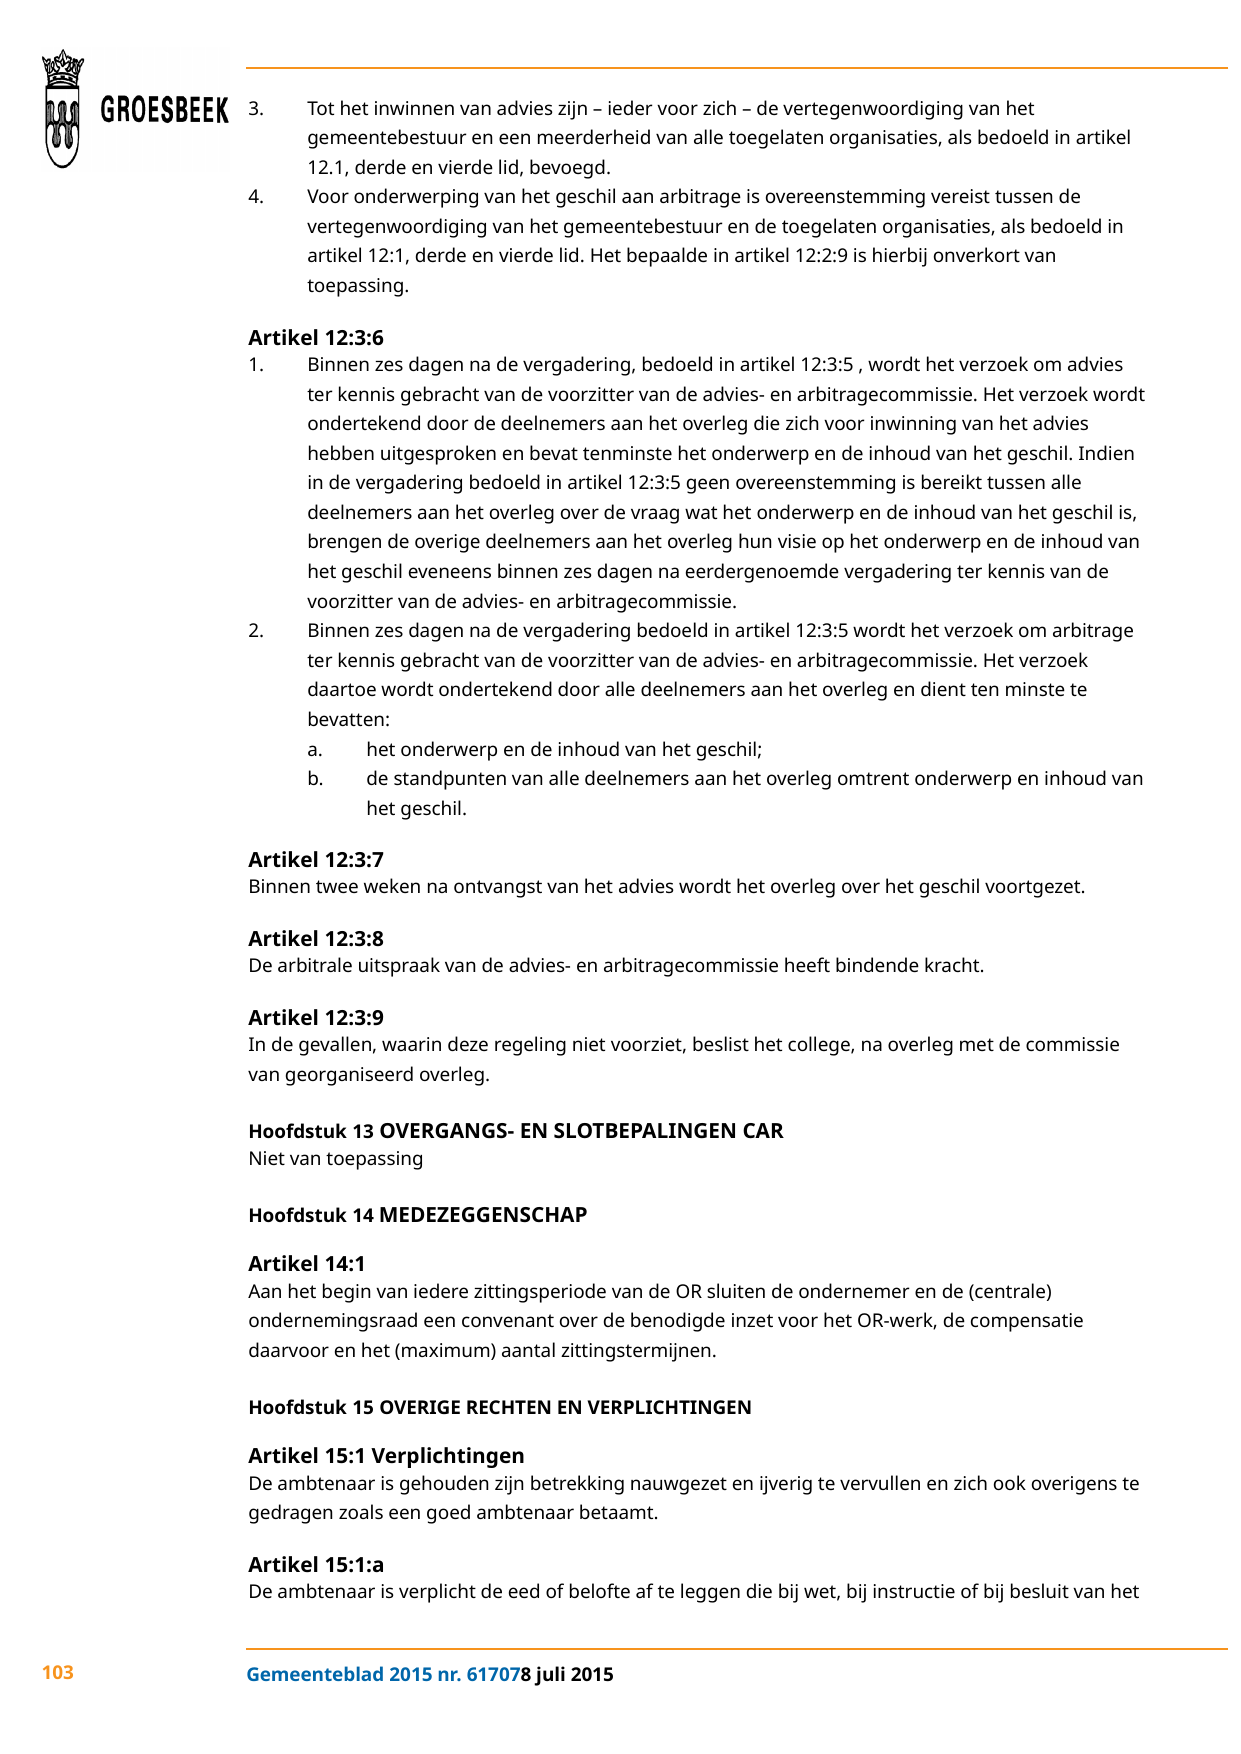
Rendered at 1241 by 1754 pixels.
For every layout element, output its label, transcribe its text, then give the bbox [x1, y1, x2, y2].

text Artikel 12:3:8 [248, 924, 1152, 953]
text Binnen twee weken na ontvangst van het advies wordt het overleg over het geschil voortgezet. [248, 874, 1152, 899]
list de standpunten van alle deelnemers aan het overleg omtrent onderwerp en inhoud van het geschil. [307, 765, 1152, 821]
text Aan het begin van iedere zittingsperiode van de OR sluiten de ondernemer en de (centrale) ondernemingsraad een convenant over de benodigde inzet voor het OR-werk, de compensatie daarvoor en het (maximum) aantal zittingstermijnen. [248, 1278, 1152, 1363]
text Artikel 14:1 [248, 1249, 1152, 1278]
list Voor onderwerping van het geschil aan arbitrage is overeenstemming vereist tussen de vertegenwoordiging van het gemeentebestuur en de toegelaten organisaties, als bedoeld in artikel 12:1, derde en vierde lid. Het bepaalde in artikel 12:2:9 is hierbij onverkort van toepassing. [248, 183, 1152, 298]
text De ambtenaar is gehouden zijn betrekking nauwgezet en ijverig te vervullen en zich ook overigens te gedragen zoals een goed ambtenaar betaamt. [248, 1470, 1152, 1525]
text De arbitrale uitspraak van de advies- en arbitragecommissie heeft bindende kracht. [248, 953, 1152, 978]
text De ambtenaar is verplicht de eed of belofte af te leggen die bij wet, bij instructie of bij besluit van het [248, 1578, 1152, 1604]
text Hoofdstuk 13 OVERGANGS- EN SLOTBEPALINGEN CAR [248, 1116, 1152, 1145]
text Niet van toepassing [248, 1145, 1152, 1171]
text Hoofdstuk 15 OVERIGE RECHTEN EN VERPLICHTINGEN [248, 1392, 1152, 1421]
text Artikel 15:1:a [248, 1550, 1152, 1578]
text Artikel 12:3:9 [248, 1003, 1152, 1031]
list Binnen zes dagen na de vergadering bedoeld in artikel 12:3:5 wordt het verzoek om arbitrage ter kennis gebracht van de voorzitter van de advies- en arbitragecommissie. Het verzoek daartoe wordt ondertekend door alle deelnemers aan het overleg en dient ten minste te bevatten: [248, 617, 1152, 732]
text Artikel 12:3:6 [248, 323, 1152, 351]
list het onderwerp en de inhoud van het geschil; [307, 736, 1152, 761]
text In de gevallen, waarin deze regeling niet voorziet, beslist het college, na overleg met de commissie van georganiseerd overleg. [248, 1031, 1152, 1087]
list Binnen zes dagen na de vergadering, bedoeld in artikel 12:3:5 , wordt het verzoek om advies ter kennis gebracht van de voorzitter van de advies- en arbitragecommissie. Het verzoek wordt ondertekend door de deelnemers aan het overleg die zich voor inwinning van het advies hebben uitgesproken en bevat tenminste het onderwerp en de inhoud van het geschil. Indien in de vergadering bedoeld in artikel 12:3:5 geen overeenstemming is bereikt tussen alle deelnemers aan het overleg over de vraag wat het onderwerp en de inhoud van het geschil is, brengen de overige deelnemers aan het overleg hun visie op het onderwerp en de inhoud van het geschil eveneens binnen zes dagen na eerdergenoemde vergadering ter kennis van de voorzitter van de advies- en arbitragecommissie. [248, 351, 1152, 613]
text Artikel 15:1 Verplichtingen [248, 1442, 1152, 1470]
text Artikel 12:3:7 [248, 845, 1152, 874]
list Tot het inwinnen van advies zijn – ieder voor zich – de vertegenwoordiging van het gemeentebestuur en een meerderheid van alle toegelaten organisaties, als bedoeld in artikel 12.1, derde en vierde lid, bevoegd. [248, 95, 1152, 180]
text Hoofdstuk 14 MEDEZEGGENSCHAP [248, 1200, 1152, 1228]
picture [41, 47, 231, 172]
